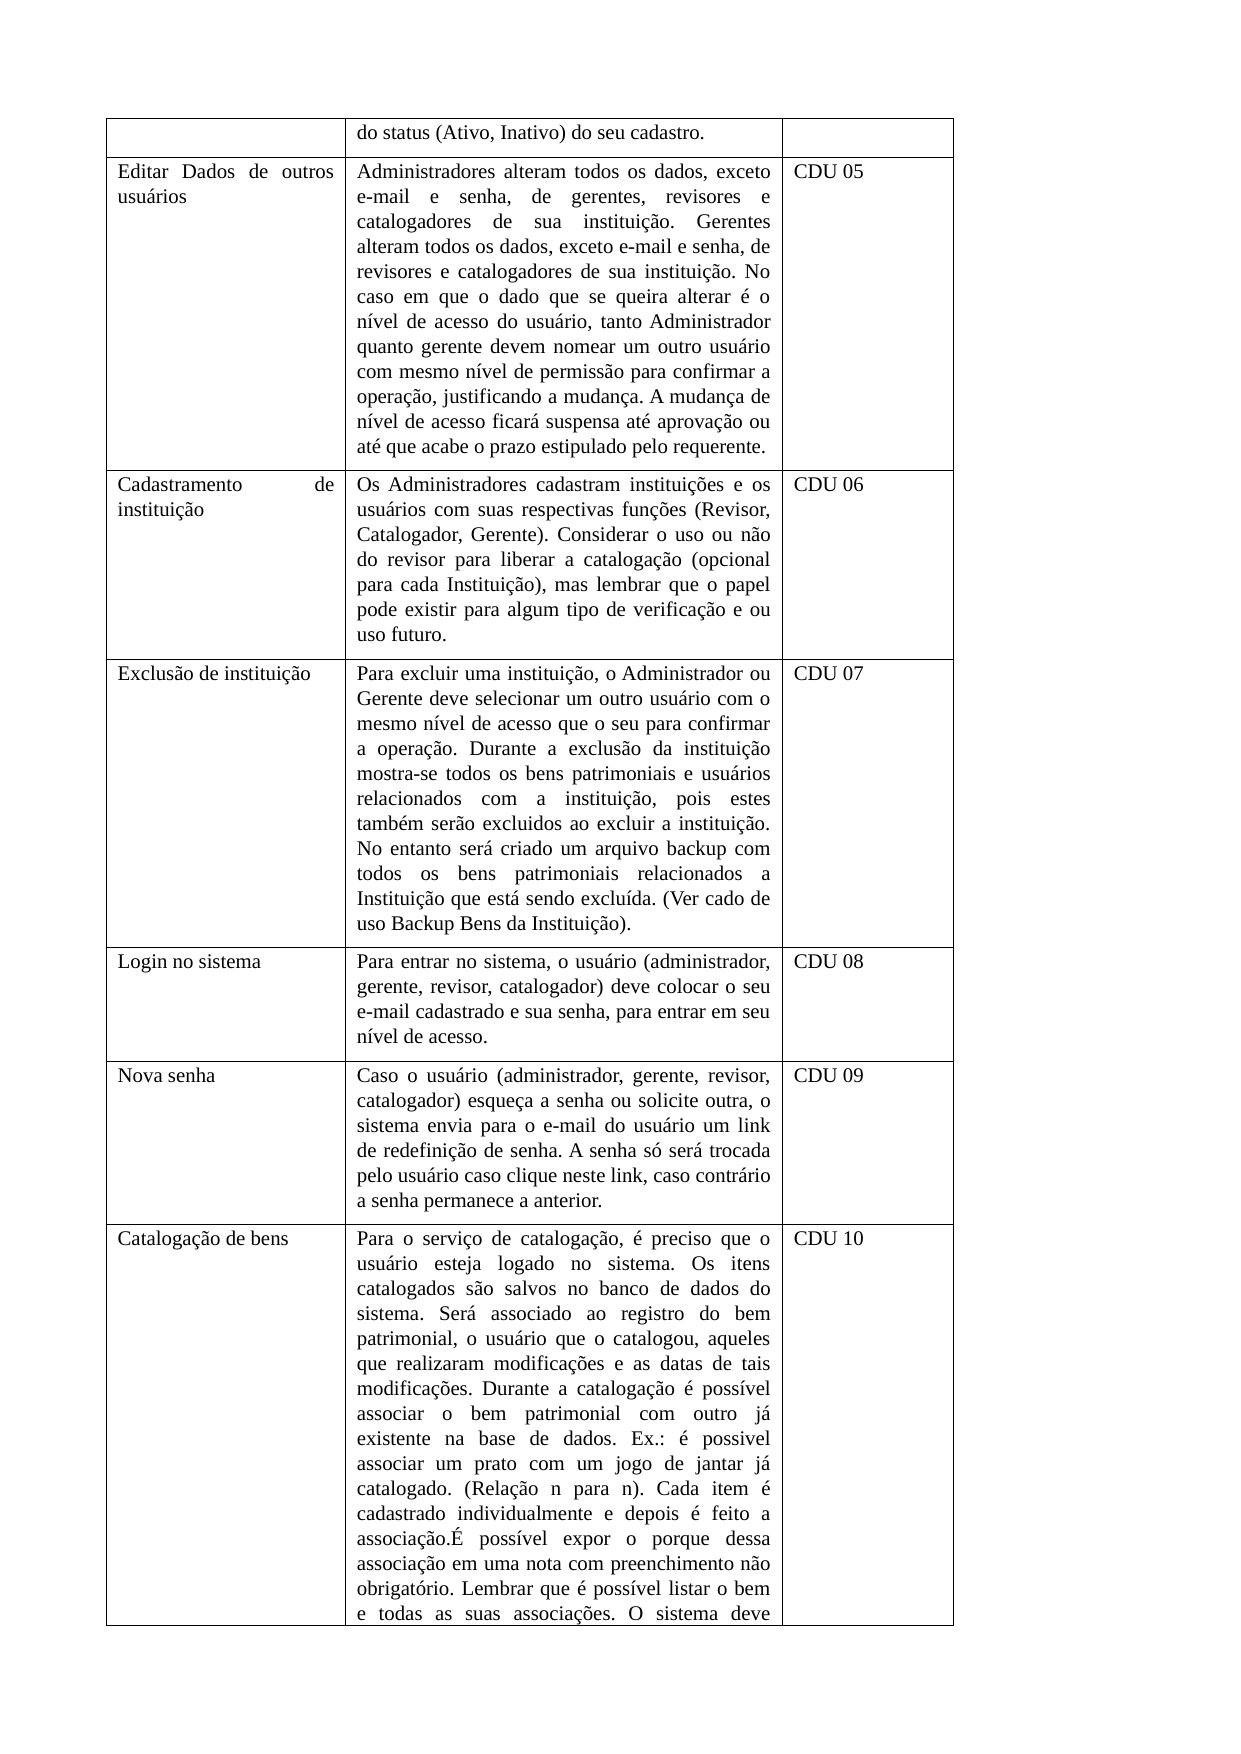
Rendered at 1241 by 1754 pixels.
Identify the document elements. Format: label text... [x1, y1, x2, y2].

table_cell [107, 119, 345, 157]
table_cell CDU 07 [783, 660, 953, 947]
table_cell Exclusão de instituição [107, 660, 345, 947]
table_cell Caso o usuário (administrador, gerente, revisor, catalogador) esqueça a senha ou solicite outra, o sistema envia para o e-mail do usuário um link de redefinição de senha. A senha só será trocada pelo usuário caso clique neste link, caso contrário a senha permanece a anterior. [346, 1062, 782, 1224]
table_cell Para entrar no sistema, o usuário (administrador, gerente, revisor, catalogador) deve colocar o seu e-mail cadastrado e sua senha, para entrar em seu nível de acesso. [346, 948, 782, 1061]
table_cell Cadastramento de instituição [107, 471, 345, 659]
table_cell CDU 05 [783, 158, 953, 470]
table_cell CDU 08 [783, 948, 953, 1061]
table_cell Para excluir uma instituição, o Administrador ou Gerente deve selecionar um outro usuário com o mesmo nível de acesso que o seu para confirmar a operação. Durante a exclusão da instituição mostra-se todos os bens patrimoniais e usuários relacionados com a instituição, pois estes também serão excluidos ao excluir a instituição. No entanto será criado um arquivo backup com todos os bens patrimoniais relacionados a Instituição que está sendo excluída. (Ver cado de uso Backup Bens da Instituição). [346, 660, 782, 947]
table_cell do status (Ativo, Inativo) do seu cadastro. [346, 119, 782, 157]
table_cell CDU 06 [783, 471, 953, 659]
table_cell CDU 09 [783, 1062, 953, 1224]
table_cell Catalogação de bens [107, 1225, 345, 1625]
table_cell Administradores alteram todos os dados, exceto e-mail e senha, de gerentes, revisores e catalogadores de sua instituição. Gerentes alteram todos os dados, exceto e-mail e senha, de revisores e catalogadores de sua instituição. No caso em que o dado que se queira alterar é o nível de acesso do usuário, tanto Administrador quanto gerente devem nomear um outro usuário com mesmo nível de permissão para confirmar a operação, justificando a mudança. A mudança de nível de acesso ficará suspensa até aprovação ou até que acabe o prazo estipulado pelo requerente. [346, 158, 782, 470]
table_cell Editar Dados de outros usuários [107, 158, 345, 470]
table_cell [783, 119, 953, 157]
table_cell CDU 10 [783, 1225, 953, 1625]
table_cell Os Administradores cadastram instituições e os usuários com suas respectivas funções (Revisor, Catalogador, Gerente). Considerar o uso ou não do revisor para liberar a catalogação (opcional para cada Instituição), mas lembrar que o papel pode existir para algum tipo de verificação e ou uso futuro. [346, 471, 782, 659]
table_cell Nova senha [107, 1062, 345, 1224]
table_cell Para o serviço de catalogação, é preciso que o usuário esteja logado no sistema. Os itens catalogados são salvos no banco de dados do sistema. Será associado ao registro do bem patrimonial, o usuário que o catalogou, aqueles que realizaram modificações e as datas de tais modificações. Durante a catalogação é possível associar o bem patrimonial com outro já existente na base de dados. Ex.: é possivel associar um prato com um jogo de jantar já catalogado. (Relação n para n). Cada item é cadastrado individualmente e depois é feito a associação.É possível expor o porque dessa associação em uma nota com preenchimento não obrigatório. Lembrar que é possível listar o bem e todas as suas associações. O sistema deve [346, 1225, 782, 1625]
table_cell Login no sistema [107, 948, 345, 1061]
